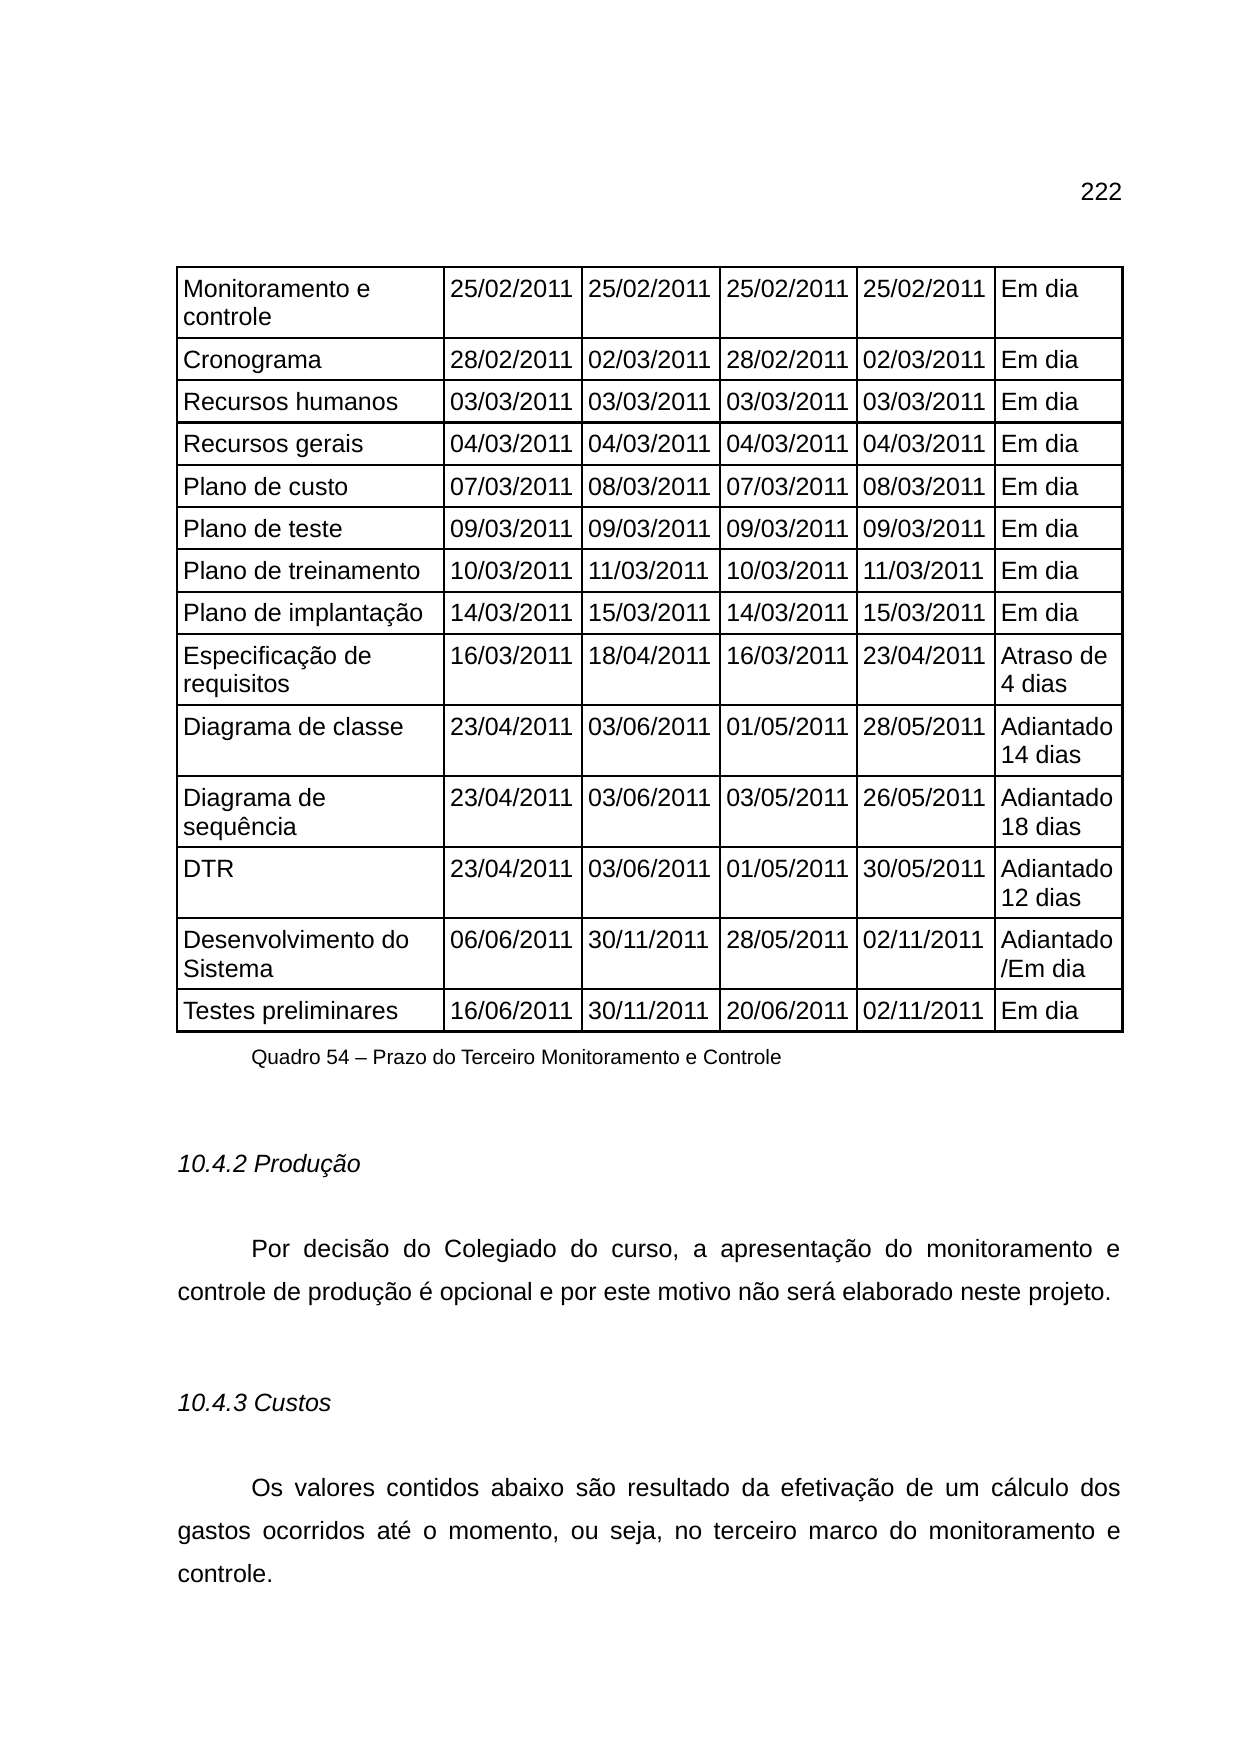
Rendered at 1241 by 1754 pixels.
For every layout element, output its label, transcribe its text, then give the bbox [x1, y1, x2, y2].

table_cell Recursos gerais [178, 424, 443, 464]
table_cell Desenvolvimento do Sistema [178, 919, 443, 988]
table_cell Cronograma [178, 339, 443, 379]
table_cell 08/03/2011 [583, 466, 719, 506]
table_cell Em dia [996, 381, 1121, 421]
table_cell 28/05/2011 [721, 919, 856, 988]
table_cell Em dia [996, 466, 1121, 506]
table_cell 11/03/2011 [858, 550, 994, 591]
table_cell 15/03/2011 [583, 593, 719, 633]
table_cell Em dia [996, 339, 1121, 379]
table_cell Adiantado 12 dias [996, 848, 1121, 917]
table_cell 09/03/2011 [583, 508, 719, 548]
table_cell 30/11/2011 [583, 919, 719, 988]
table_cell 03/06/2011 [583, 777, 719, 846]
table_cell Diagrama de classe [178, 706, 443, 775]
table_cell Plano de custo [178, 466, 443, 506]
table_cell 02/11/2011 [858, 919, 994, 988]
table_cell Atraso de 4 dias [996, 635, 1121, 704]
table_cell 16/06/2011 [445, 990, 581, 1030]
table_cell 16/03/2011 [445, 635, 581, 704]
table_cell 04/03/2011 [858, 424, 994, 464]
table_cell 11/03/2011 [583, 550, 719, 591]
table_cell Em dia [996, 424, 1121, 464]
table_cell 14/03/2011 [721, 593, 856, 633]
table_cell Em dia [996, 990, 1121, 1030]
table_cell 25/02/2011 [583, 268, 719, 337]
table_cell 09/03/2011 [858, 508, 994, 548]
table_cell Em dia [996, 593, 1121, 633]
table_cell 04/03/2011 [445, 424, 581, 464]
table_cell 09/03/2011 [721, 508, 856, 548]
text Quadro 54 – Prazo do Terceiro Monitoramento e Controle [177, 1045, 1122, 1069]
table_cell 26/05/2011 [858, 777, 994, 846]
table_cell Especificação de requisitos [178, 635, 443, 704]
text Os valores contidos abaixo são resultado da efetivação de um cálculo dos gastos ocorridos até o momento, ou seja, no terceiro marco do monitoramento e controle. [177, 1473, 1122, 1588]
table_cell 18/04/2011 [583, 635, 719, 704]
table_cell Testes preliminares [178, 990, 443, 1030]
table_cell 23/04/2011 [445, 848, 581, 917]
table_cell 03/05/2011 [721, 777, 856, 846]
table_cell 03/03/2011 [858, 381, 994, 421]
table_cell Monitoramento e controle [178, 268, 443, 337]
text Por decisão do Colegiado do curso, a apresentação do monitoramento e controle de produção é opcional e por este motivo não será elaborado neste projeto. [177, 1234, 1122, 1306]
table_cell 03/03/2011 [583, 381, 719, 421]
table_cell Plano de teste [178, 508, 443, 548]
table_cell 04/03/2011 [721, 424, 856, 464]
table_cell 03/06/2011 [583, 848, 719, 917]
table_cell 02/03/2011 [583, 339, 719, 379]
subtitle 10.4.3 Custos [177, 1388, 1122, 1417]
table_cell 28/02/2011 [445, 339, 581, 379]
table_cell 16/03/2011 [721, 635, 856, 704]
table_cell 06/06/2011 [445, 919, 581, 988]
table_cell Adiantado 14 dias [996, 706, 1121, 775]
table_cell DTR [178, 848, 443, 917]
table_cell 28/02/2011 [721, 339, 856, 379]
table_cell Plano de treinamento [178, 550, 443, 591]
table_cell Plano de implantação [178, 593, 443, 633]
table_cell Adiantado 18 dias [996, 777, 1121, 846]
table_cell 10/03/2011 [721, 550, 856, 591]
table_cell 01/05/2011 [721, 848, 856, 917]
table_cell Adiantado/Em dia [996, 919, 1121, 988]
table_cell Em dia [996, 268, 1121, 337]
table_cell 14/03/2011 [445, 593, 581, 633]
table_cell 20/06/2011 [721, 990, 856, 1030]
table_cell 04/03/2011 [583, 424, 719, 464]
table_cell Em dia [996, 550, 1121, 591]
table_cell 25/02/2011 [721, 268, 856, 337]
table_cell 23/04/2011 [445, 777, 581, 846]
table_cell Recursos humanos [178, 381, 443, 421]
table_cell 23/04/2011 [858, 635, 994, 704]
table_cell 25/02/2011 [858, 268, 994, 337]
table_cell 07/03/2011 [445, 466, 581, 506]
table_cell Diagrama de sequência [178, 777, 443, 846]
table_cell 09/03/2011 [445, 508, 581, 548]
table_cell 23/04/2011 [445, 706, 581, 775]
table_cell Em dia [996, 508, 1121, 548]
table_cell 03/06/2011 [583, 706, 719, 775]
table_cell 08/03/2011 [858, 466, 994, 506]
table_cell 28/05/2011 [858, 706, 994, 775]
table_cell 30/05/2011 [858, 848, 994, 917]
table_cell 02/11/2011 [858, 990, 994, 1030]
table_cell 25/02/2011 [445, 268, 581, 337]
table_cell 07/03/2011 [721, 466, 856, 506]
table_cell 02/03/2011 [858, 339, 994, 379]
table_cell 10/03/2011 [445, 550, 581, 591]
table_cell 15/03/2011 [858, 593, 994, 633]
table_cell 03/03/2011 [445, 381, 581, 421]
table_cell 01/05/2011 [721, 706, 856, 775]
table_cell 03/03/2011 [721, 381, 856, 421]
table_cell 30/11/2011 [583, 990, 719, 1030]
subtitle 10.4.2 Produção [177, 1149, 1122, 1178]
